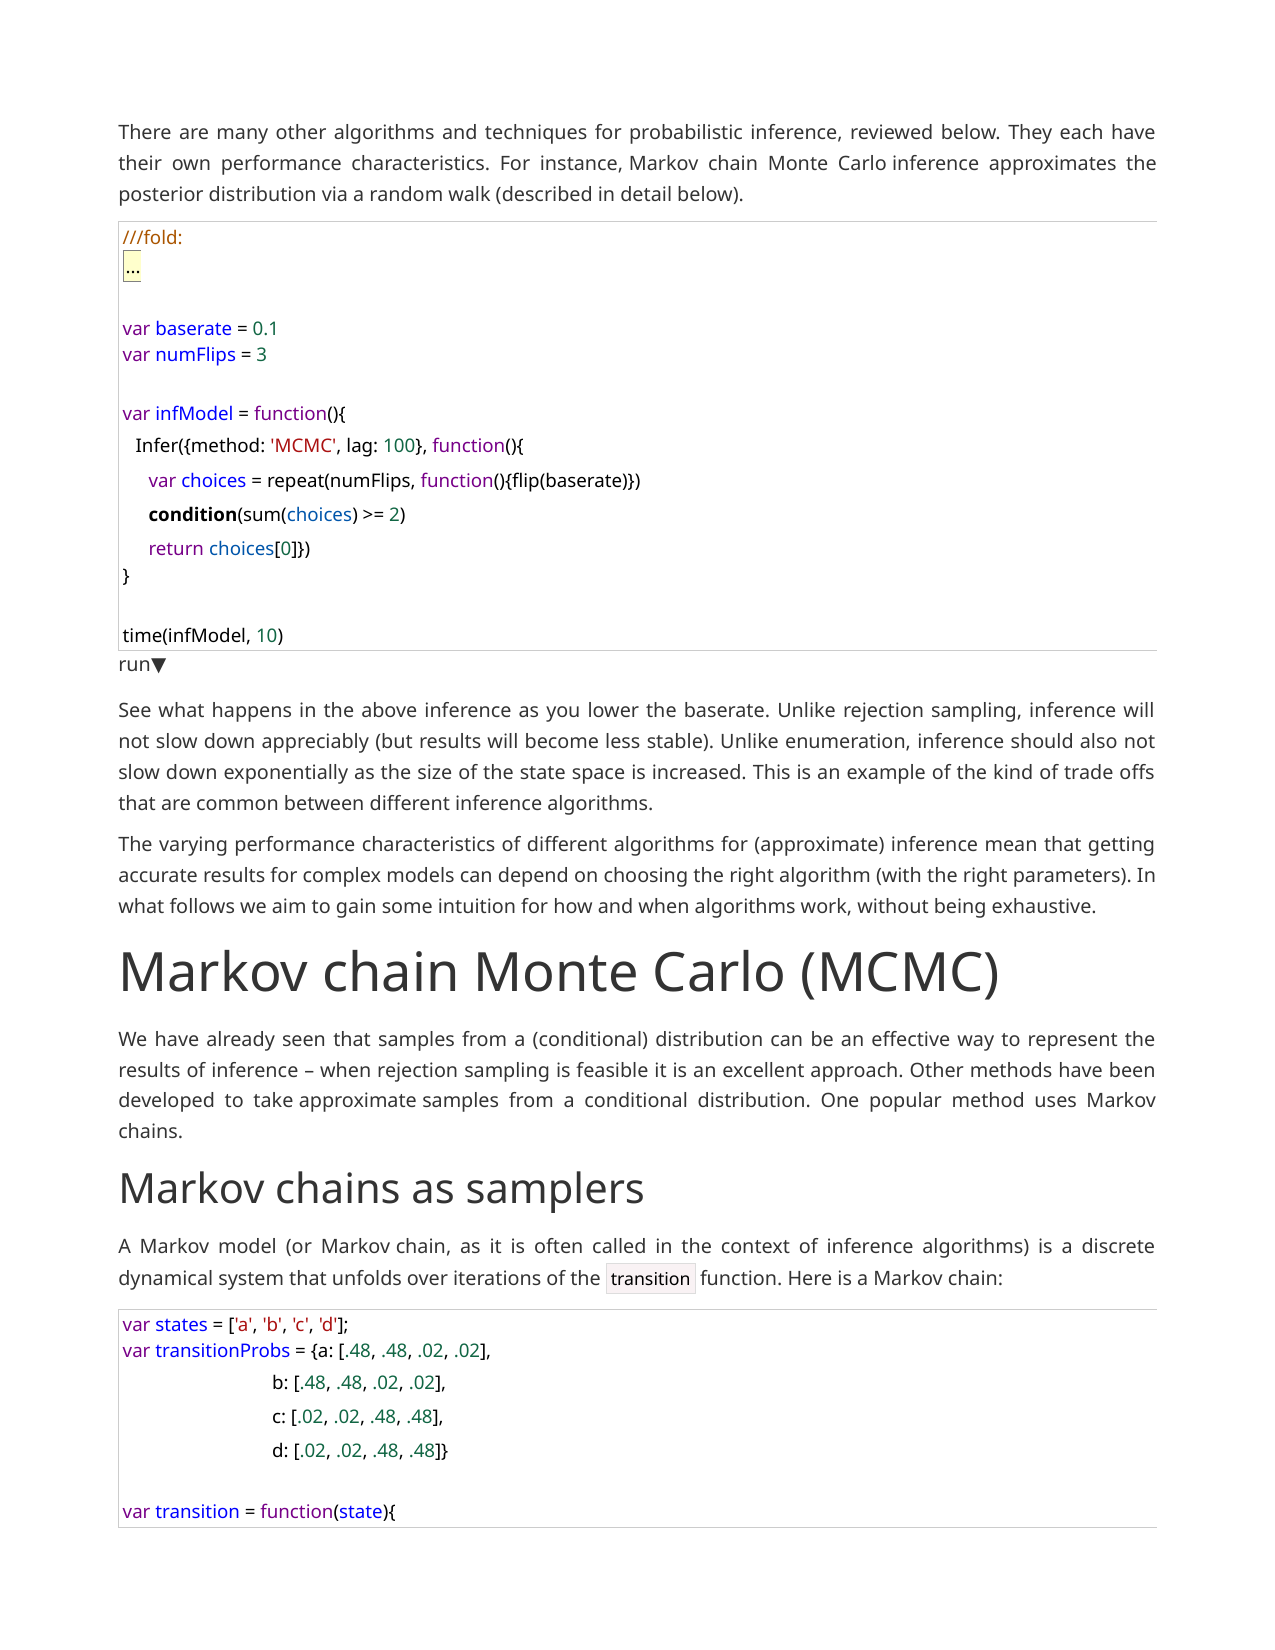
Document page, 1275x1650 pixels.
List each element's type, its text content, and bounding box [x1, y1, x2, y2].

text b: [.48, .48, .02, .02], [119, 1359, 1157, 1393]
text Infer({method: 'MCMC', lag: 100}, function(){ [119, 423, 1157, 457]
text } [119, 559, 1157, 585]
text See what happens in the above inference as you lower the baserate. Unlike rejection sampling, inference will not slow down appreciably (but results will become less stable). Unlike enumeration, inference should also not slow down exponentially as the size of the state space is increased. This is an example of the kind of trade offs that are common between different inference algorithms. [118, 696, 1157, 816]
text A Markov model (or Markov chain, as it is often called in the context of inference algorithms) is a discrete dynamical system that unfolds over iterations of the transition function. Here is a Markov chain: [118, 1232, 1157, 1293]
text d: [.02, .02, .48, .48]} [119, 1428, 1157, 1462]
text time(infModel, 10) [119, 619, 1157, 650]
text ​ [119, 1462, 1157, 1496]
text The varying performance characteristics of different algorithms for (approximate) inference mean that getting accurate results for complex models can depend on choosing the right algorithm (with the right parameters). In what follows we aim to gain some intuition for how and when algorithms work, without being exhaustive. [118, 830, 1157, 919]
text var states = ['a', 'b', 'c', 'd']; [119, 1310, 1157, 1334]
text var choices = repeat(numFlips, function(){flip(baserate)}) [119, 457, 1157, 491]
text c: [.02, .02, .48, .48], [119, 1393, 1157, 1428]
subtitle Markov chain Monte Carlo (MCMC) [118, 933, 1157, 1007]
text ​ [119, 278, 1157, 312]
text We have already seen that samples from a (conditional) distribution can be an effective way to represent the results of inference – when rejection sampling is feasible it is an excellent approach. Other methods have been developed to take approximate samples from a conditional distribution. One popular method uses Markov chains. [118, 1025, 1157, 1145]
text condition(sum(choices) >= 2) [119, 491, 1157, 525]
subtitle Markov chains as samplers [118, 1159, 1157, 1216]
text return choices[0]}) [119, 525, 1157, 559]
text var baserate = 0.1 [119, 312, 1157, 338]
text run▼ [118, 651, 1157, 677]
text ...​ [119, 247, 1157, 278]
text ​ [119, 585, 1157, 619]
text var infModel = function(){ [119, 398, 1157, 423]
text var numFlips = 3 [119, 338, 1157, 363]
text var transition = function(state){ [119, 1496, 1157, 1527]
text var transitionProbs = {a: [.48, .48, .02, .02], [119, 1334, 1157, 1359]
text There are many other algorithms and techniques for probabilistic inference, reviewed below. They each have their own performance characteristics. For instance, Markov chain Monte Carlo inference approximates the posterior distribution via a random walk (described in detail below). [118, 118, 1157, 207]
text ​ [119, 363, 1157, 398]
text ///fold: [119, 222, 1157, 247]
